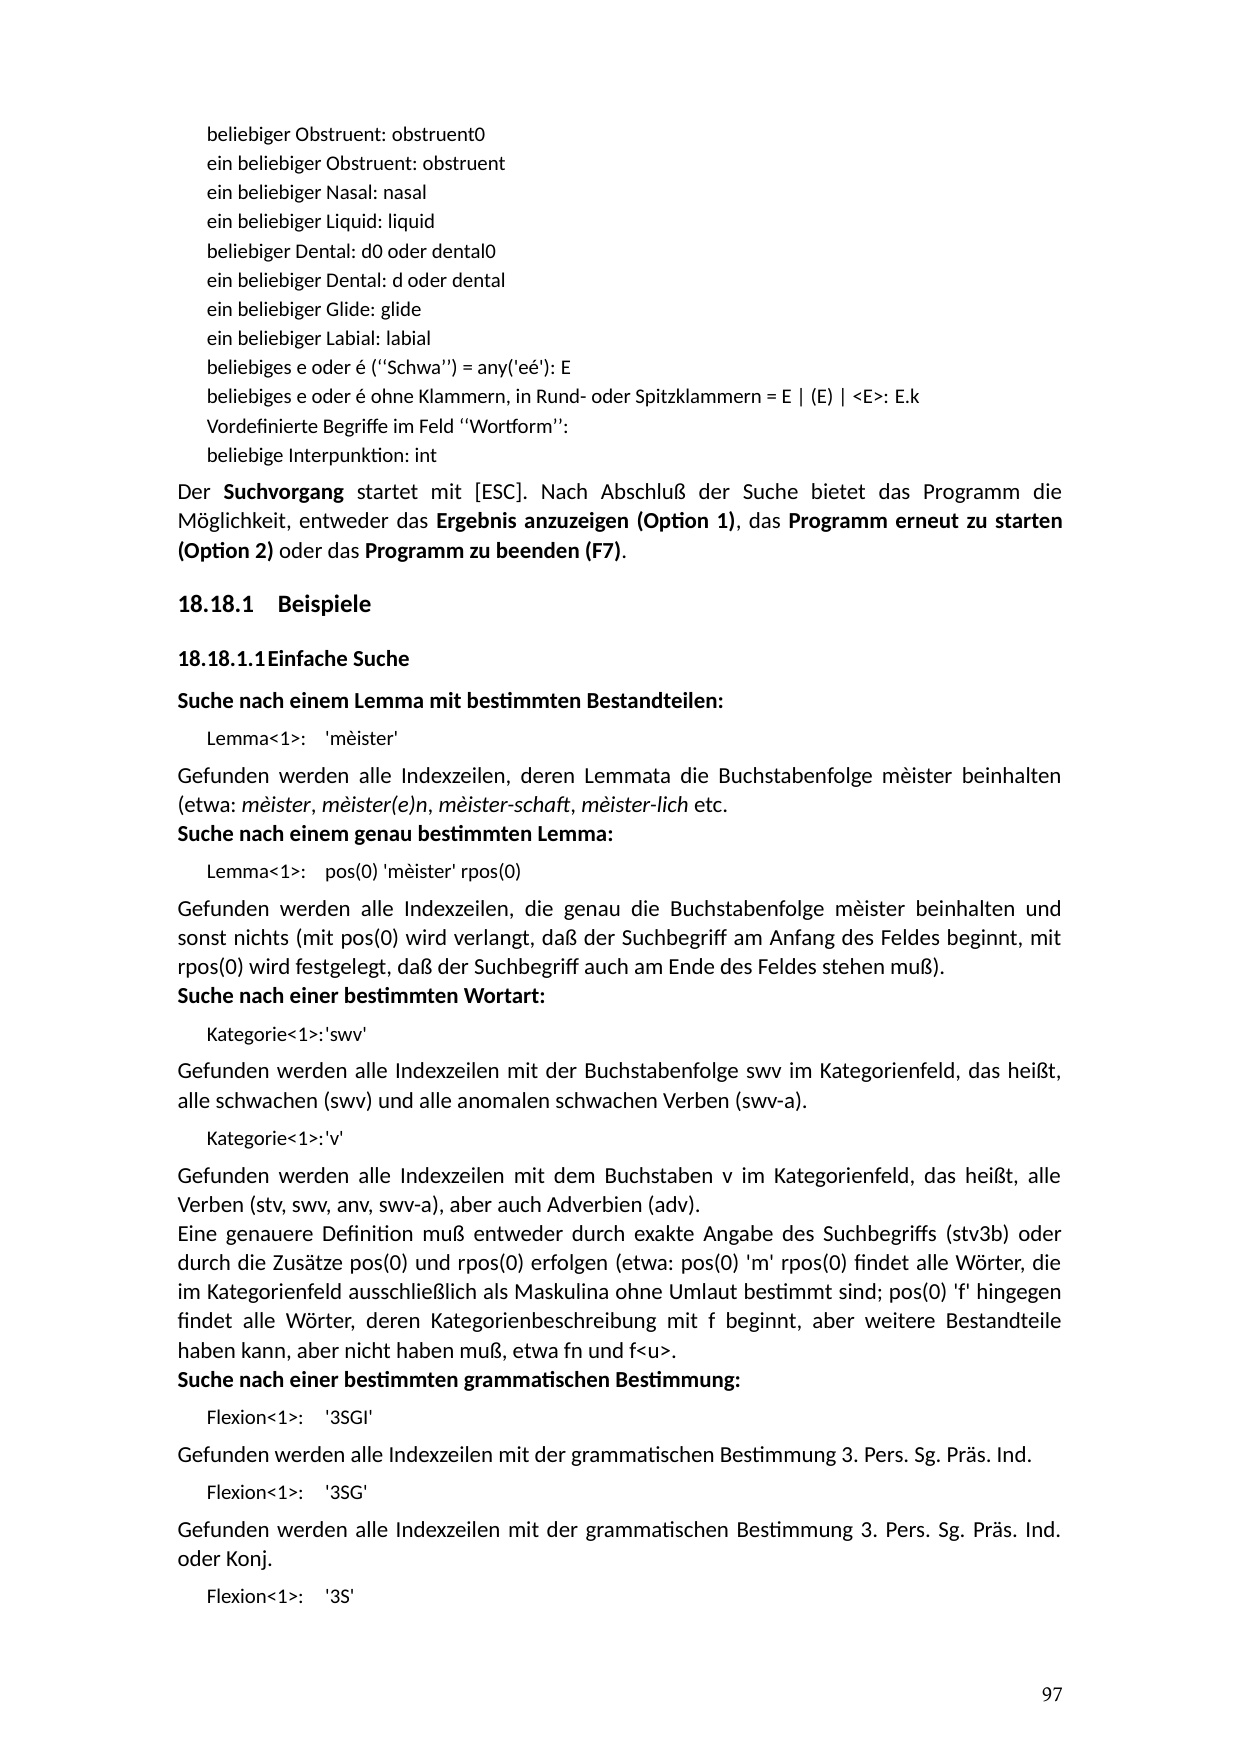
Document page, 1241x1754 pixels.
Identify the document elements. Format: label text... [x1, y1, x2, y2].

text beliebiges e oder é (‘‘Schwa’’) = any('eé'): E [207, 351, 1063, 381]
text ein beliebiger Obstruent: obstruent [207, 147, 1063, 176]
text beliebiger Dental: d0 oder dental0 [207, 235, 1063, 264]
subtitle Flexion<1>: '3SGI' [207, 1401, 1063, 1431]
subtitle Suche nach einer bestimmten Wortart: [177, 981, 1063, 1010]
text beliebiger Obstruent: obstruent0 [207, 118, 1063, 147]
text Gefunden werden alle Indexzeilen mit der grammatischen Bestimmung 3. Pers. Sg. Präs. Ind. oder Konj. [177, 1514, 1063, 1572]
text Gefunden werden alle Indexzeilen mit dem Buchstaben v im Kategorienfeld, das heißt, alle Verben (stv, swv, anv, swv-a), aber auch Adverbien (adv). [177, 1160, 1063, 1218]
text Gefunden werden alle Indexzeilen, deren Lemmata die Buchstabenfolge mèister beinhalten (etwa: mèister, mèister(e)n, mèister-schaft, mèister-lich etc. [177, 760, 1063, 818]
text Lemma<1>: pos(0) 'mèister' rpos(0) [207, 856, 1063, 885]
subtitle Kategorie<1>: 'swv' [207, 1018, 1063, 1047]
text ein beliebiger Labial: labial [207, 322, 1063, 351]
subtitle Suche nach einem Lemma mit bestimmten Bestandteilen: [177, 685, 1063, 714]
text Gefunden werden alle Indexzeilen, die genau die Buchstabenfolge mèister beinhalten und sonst nichts (mit pos(0) wird verlangt, daß der Suchbegriff am Anfang des Feldes beginnt, mit rpos(0) wird festgelegt, daß der Suchbegriff auch am Ende des Feldes stehen muß). [177, 893, 1063, 981]
subtitle Suche nach einer bestimmten grammatischen Bestimmung: [177, 1364, 1063, 1393]
text beliebiges e oder é ohne Klammern, in Rund- oder Spitzklammern = E | (E) | <E>: E.k [207, 381, 1063, 410]
subtitle Suche nach einem genau bestimmten Lemma: [177, 818, 1063, 847]
text Gefunden werden alle Indexzeilen mit der grammatischen Bestimmung 3. Pers. Sg. Präs. Ind. [177, 1439, 1063, 1468]
text Vordefinierte Begriffe im Feld ‘‘Wortform’’: [207, 410, 1063, 439]
subtitle Einfache Suche [177, 643, 1063, 672]
text Kategorie<1>: 'v' [207, 1122, 1063, 1151]
subtitle Beispiele [177, 589, 1063, 618]
text Flexion<1>: '3S' [207, 1581, 1063, 1610]
text ein beliebiger Nasal: nasal [207, 176, 1063, 206]
text beliebige Interpunktion: int [207, 439, 1063, 468]
text Eine genauere Definition muß entweder durch exakte Angabe des Suchbegriffs (stv3b) oder durch die Zusätze pos(0) und rpos(0) erfolgen (etwa: pos(0) 'm' rpos(0) findet alle Wörter, die im Kategorienfeld ausschließlich als Maskulina ohne Umlaut bestimmt sind; pos(0) 'f' hingegen findet alle Wörter, deren Kategorienbeschreibung mit f beginnt, aber weitere Bestandteile haben kann, aber nicht haben muß, etwa fn und f<u>. [177, 1218, 1063, 1364]
text ein beliebiger Liquid: liquid [207, 206, 1063, 235]
text Der Suchvorgang startet mit [ESC]. Nach Abschluß der Suche bietet das Programm die Möglichkeit, entweder das Ergebnis anzuzeigen (Option 1), das Programm erneut zu starten (Option 2) oder das Programm zu beenden (F7). [177, 476, 1063, 564]
text Gefunden werden alle Indexzeilen mit der Buchstabenfolge swv im Kategorienfeld, das heißt, alle schwachen (swv) und alle anomalen schwachen Verben (swv-a). [177, 1056, 1063, 1114]
text Flexion<1>: '3SG' [207, 1476, 1063, 1506]
text ein beliebiger Glide: glide [207, 293, 1063, 322]
text ein beliebiger Dental: d oder dental [207, 264, 1063, 293]
subtitle Lemma<1>: 'mèister' [207, 722, 1063, 751]
